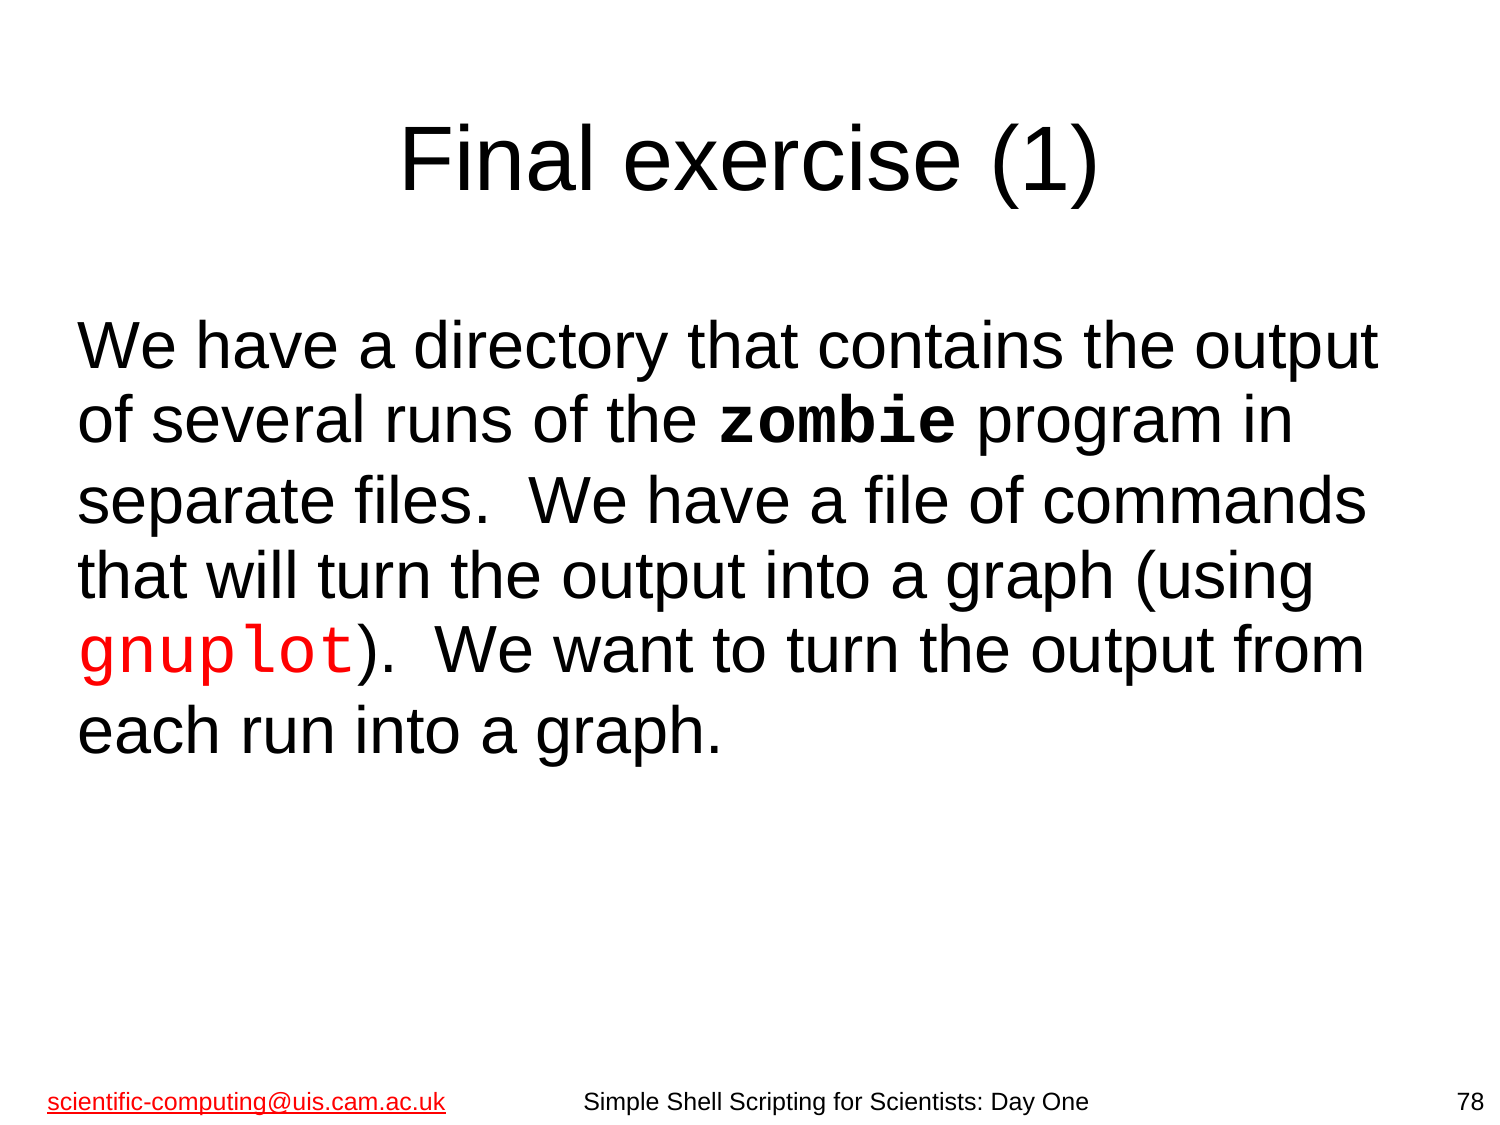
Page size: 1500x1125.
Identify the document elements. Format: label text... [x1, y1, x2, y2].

list We have a directory that contains the output of several runs of the zombie program in separate files. We have a file of commands that will turn the output into a graph (using gnuplot). We want to turn the output from each run into a graph. [62, 299, 1438, 1051]
title Final exercise (1) [112, 50, 1388, 268]
